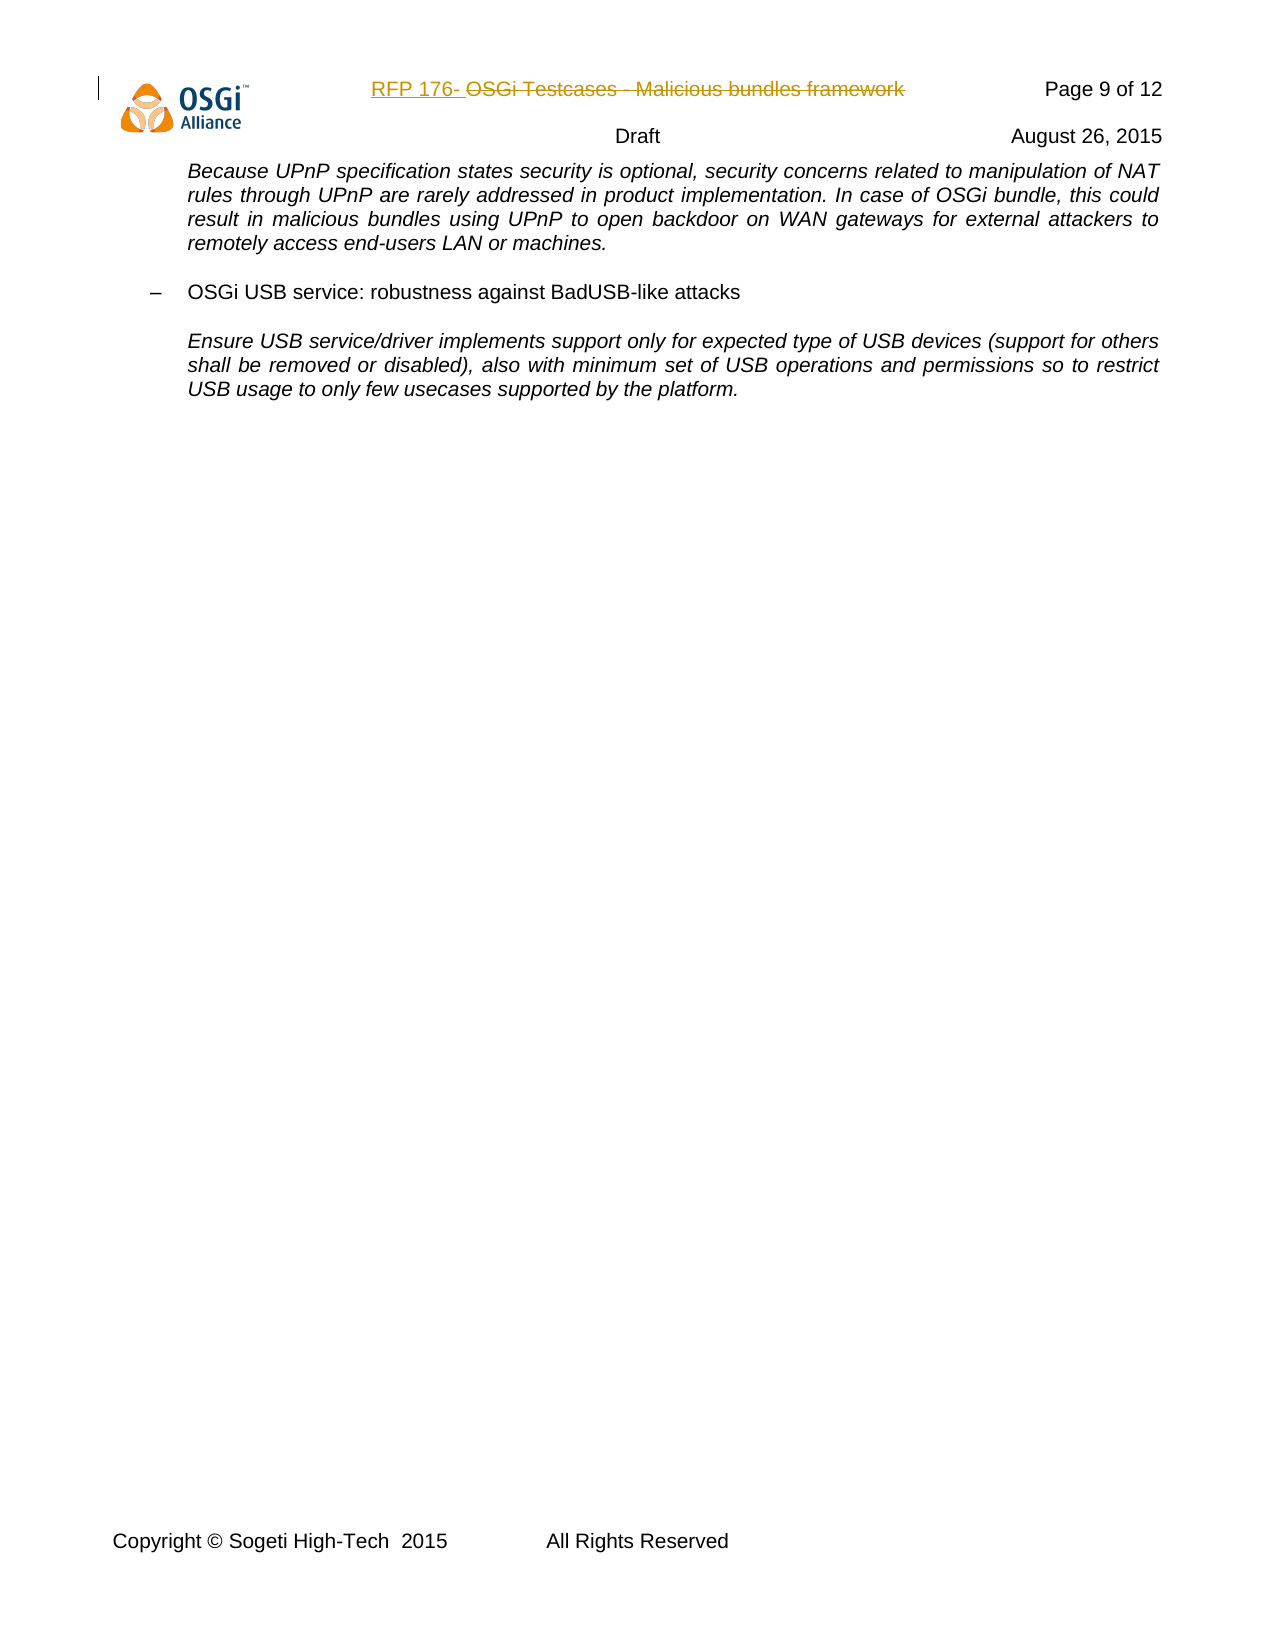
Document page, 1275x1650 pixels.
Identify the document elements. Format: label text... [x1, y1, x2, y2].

list OSGi USB service: robustness against BadUSB-like attacks [150, 280, 1162, 304]
list Ensure USB service/driver implements support only for expected type of USB devices (support for others shall be removed or disabled), also with minimum set of USB operations and permissions so to restrict USB usage to only few usecases supported by the platform. [150, 329, 1162, 401]
picture [113, 76, 257, 140]
list Because UPnP specification states security is optional, security concerns related to manipulation of NAT rules through UPnP are rarely addressed in product implementation. In case of OSGi bundle, this could result in malicious bundles using UPnP to open backdoor on WAN gateways for external attackers to remotely access end-users LAN or machines. [150, 159, 1162, 255]
